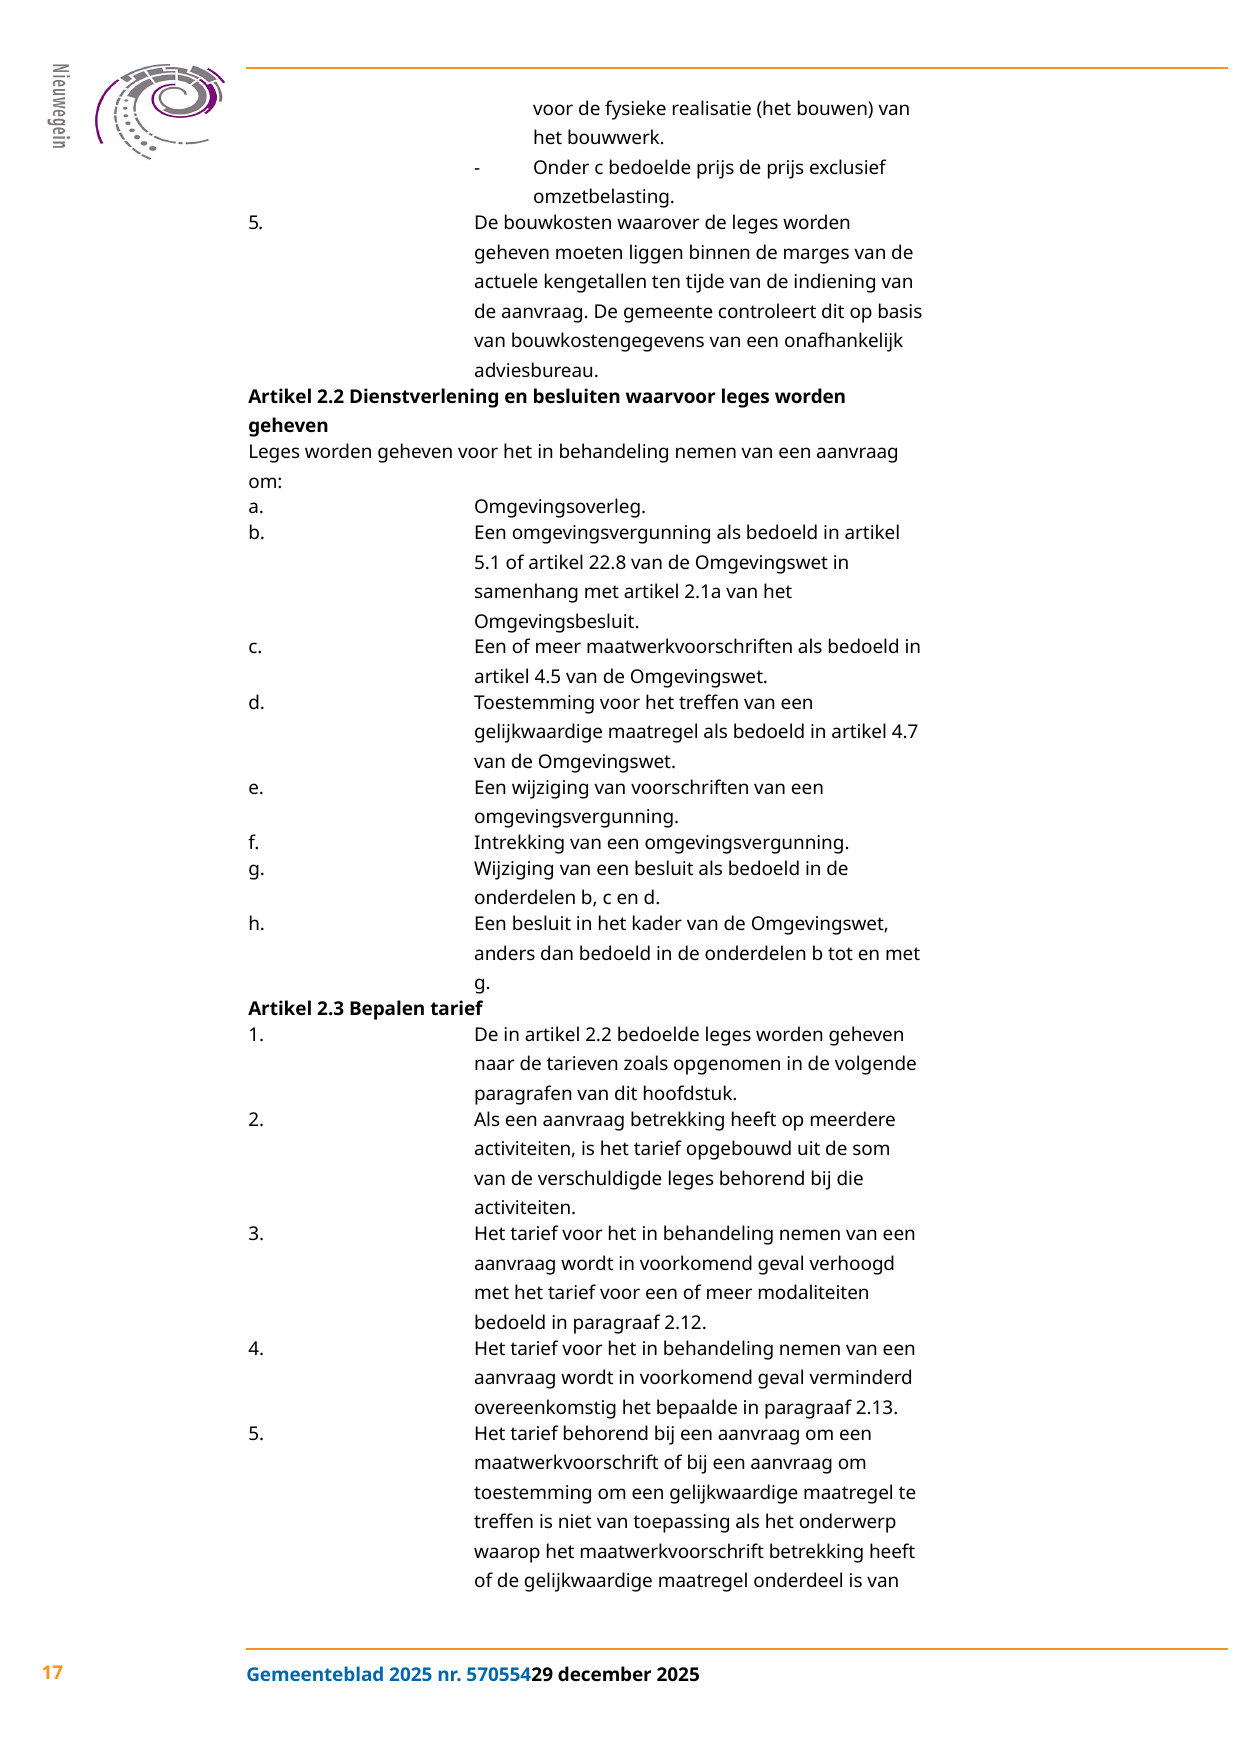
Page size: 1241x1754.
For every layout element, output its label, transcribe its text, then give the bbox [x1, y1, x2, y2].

table_cell [926, 383, 1152, 438]
table_cell [926, 995, 1152, 1021]
table_cell [926, 634, 1152, 689]
table_cell 5. [248, 1420, 474, 1593]
table_cell f. [248, 829, 474, 855]
table_cell Het tarief voor het in behandeling nemen van een aanvraag wordt in voorkomend geval verhoogd met het tarief voor een of meer modaliteiten bedoeld in paragraaf 2.12. [474, 1220, 926, 1335]
table_cell voor de fysieke realisatie (het bouwen) van het bouwwerk. Onder c bedoelde prijs de prijs exclusief omzetbelasting. [474, 95, 926, 209]
table_cell [926, 829, 1152, 855]
table_cell Het tarief behorend bij een aanvraag om een maatwerkvoorschrift of bij een aanvraag om toestemming om een gelijkwaardige maatregel te treffen is niet van toepassing als het onderwerp waarop het maatwerkvoorschrift betrekking heeft of de gelijkwaardige maatregel onderdeel is van [474, 1420, 926, 1593]
table_cell 5. [248, 209, 474, 383]
table_cell b. [248, 519, 474, 634]
table_cell De in artikel 2.2 bedoelde leges worden geheven naar de tarieven zoals opgenomen in de volgende paragrafen van dit hoofdstuk. [474, 1021, 926, 1106]
table_cell [926, 494, 1152, 519]
table_cell Artikel 2.2 Dienstverlening en besluiten waarvoor leges worden geheven [248, 383, 926, 438]
table_cell De bouwkosten waarover de leges worden geheven moeten liggen binnen de marges van de actuele kengetallen ten tijde van de indiening van de aanvraag. De gemeente controleert dit op basis van bouwkostengegevens van een onafhankelijk adviesbureau. [474, 209, 926, 383]
table_cell Wijziging van een besluit als bedoeld in de onderdelen b, c en d. [474, 855, 926, 910]
table_cell 1. [248, 1021, 474, 1106]
table_cell [926, 1021, 1152, 1106]
table_cell c. [248, 634, 474, 689]
table_cell Een of meer maatwerkvoorschriften als bedoeld in artikel 4.5 van de Omgevingswet. [474, 634, 926, 689]
table_cell Intrekking van een omgevingsvergunning. [474, 829, 926, 855]
table_cell [926, 438, 1152, 493]
table_cell [926, 774, 1152, 829]
table_cell d. [248, 689, 474, 774]
table_cell Een wijziging van voorschriften van een omgevingsvergunning. [474, 774, 926, 829]
table_cell Leges worden geheven voor het in behandeling nemen van een aanvraag om: [248, 438, 926, 493]
table_cell Een besluit in het kader van de Omgevingswet, anders dan bedoeld in de onderdelen b tot en met g. [474, 910, 926, 995]
picture [41, 47, 231, 172]
table_cell [926, 1106, 1152, 1220]
table_cell [926, 209, 1152, 383]
table_cell Toestemming voor het treffen van een gelijkwaardige maatregel als bedoeld in artikel 4.7 van de Omgevingswet. [474, 689, 926, 774]
table_cell Het tarief voor het in behandeling nemen van een aanvraag wordt in voorkomend geval verminderd overeenkomstig het bepaalde in paragraaf 2.13. [474, 1335, 926, 1420]
table_cell Omgevingsoverleg. [474, 494, 926, 519]
table_cell [926, 1335, 1152, 1420]
table_cell [926, 1420, 1152, 1593]
table_cell [926, 519, 1152, 634]
table_cell [926, 855, 1152, 910]
table_cell h. [248, 910, 474, 995]
table_cell [926, 95, 1152, 209]
table_cell Een omgevingsvergunning als bedoeld in artikel 5.1 of artikel 22.8 van de Omgevingswet in samenhang met artikel 2.1a van het Omgevingsbesluit. [474, 519, 926, 634]
table_cell [926, 689, 1152, 774]
table_cell a. [248, 494, 474, 519]
table_cell [926, 1220, 1152, 1335]
table_cell 4. [248, 1335, 474, 1420]
table_cell e. [248, 774, 474, 829]
table_cell Artikel 2.3 Bepalen tarief [248, 995, 926, 1021]
table_cell [926, 910, 1152, 995]
table_cell 2. [248, 1106, 474, 1220]
table_cell 3. [248, 1220, 474, 1335]
table_cell g. [248, 855, 474, 910]
table_cell Als een aanvraag betrekking heeft op meerdere activiteiten, is het tarief opgebouwd uit de som van de verschuldigde leges behorend bij die activiteiten. [474, 1106, 926, 1220]
table_cell [248, 95, 474, 209]
